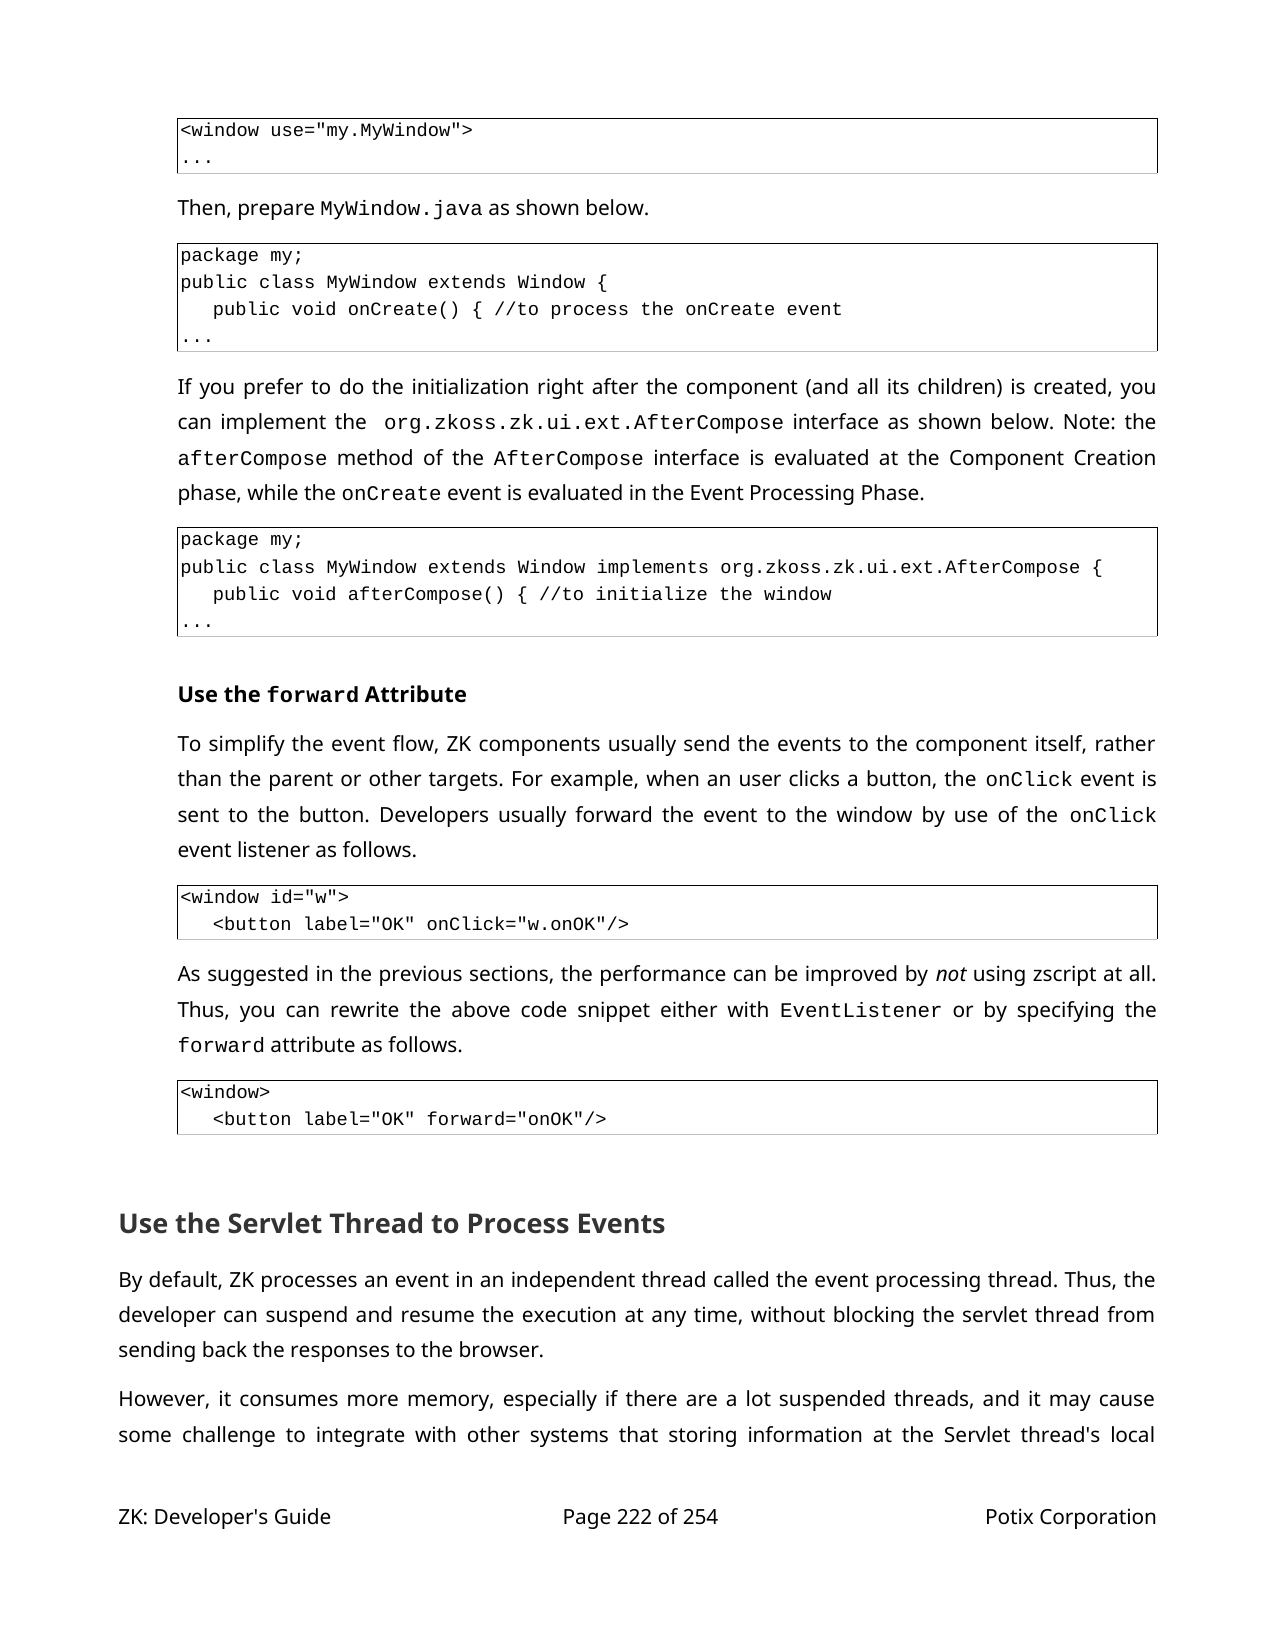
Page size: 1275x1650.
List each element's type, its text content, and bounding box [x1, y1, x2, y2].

text However, it consumes more memory, especially if there are a lot suspended threads, and it may cause some challenge to integrate with other systems that storing information at the Servlet thread's local [118, 1384, 1157, 1448]
text ... [178, 145, 1157, 173]
text public void onCreate() { //to process the onCreate event [178, 297, 1157, 321]
text <window id="w"> [178, 886, 1157, 909]
text <window> [178, 1081, 1157, 1104]
subtitle Use the Servlet Thread to Process Events [118, 1205, 1157, 1242]
text package my; [178, 528, 1157, 552]
subtitle Use the forward Attribute [177, 679, 1157, 709]
text By default, ZK processes an event in an independent thread called the event processing thread. Thus, the developer can suspend and resume the execution at any time, without blocking the servlet thread from sending back the responses to the browser. [118, 1265, 1157, 1364]
text <button label="OK" forward="onOK"/> [178, 1107, 1157, 1134]
text If you prefer to do the initialization right after the component (and all its children) is created, you can implement the org.zkoss.zk.ui.ext.AfterCompose interface as shown below. Note: the afterCompose method of the AfterCompose interface is evaluated at the Component Creation phase, while the onCreate event is evaluated in the Event Processing Phase. [177, 372, 1157, 507]
text package my; [178, 244, 1157, 267]
text ... [178, 609, 1157, 636]
text Then, prepare MyWindow.java as shown below. [177, 193, 1157, 222]
text As suggested in the previous sections, the performance can be improved by not using zscript at all. Thus, you can rewrite the above code snippet either with EventListener or by specifying the forward attribute as follows. [177, 959, 1157, 1059]
text public void afterCompose() { //to initialize the window [178, 582, 1157, 606]
text To simplify the event flow, ZK components usually send the events to the component itself, rather than the parent or other targets. For example, when an user clicks a button, the onClick event is sent to the button. Developers usually forward the event to the window by use of the onClick event listener as follows. [177, 729, 1157, 864]
text ... [178, 324, 1157, 351]
text <window use="my.MyWindow"> [178, 119, 1157, 142]
text public class MyWindow extends Window implements org.zkoss.zk.ui.ext.AfterCompose { [178, 554, 1157, 579]
text public class MyWindow extends Window { [178, 269, 1157, 294]
text <button label="OK" onClick="w.onOK"/> [178, 912, 1157, 939]
